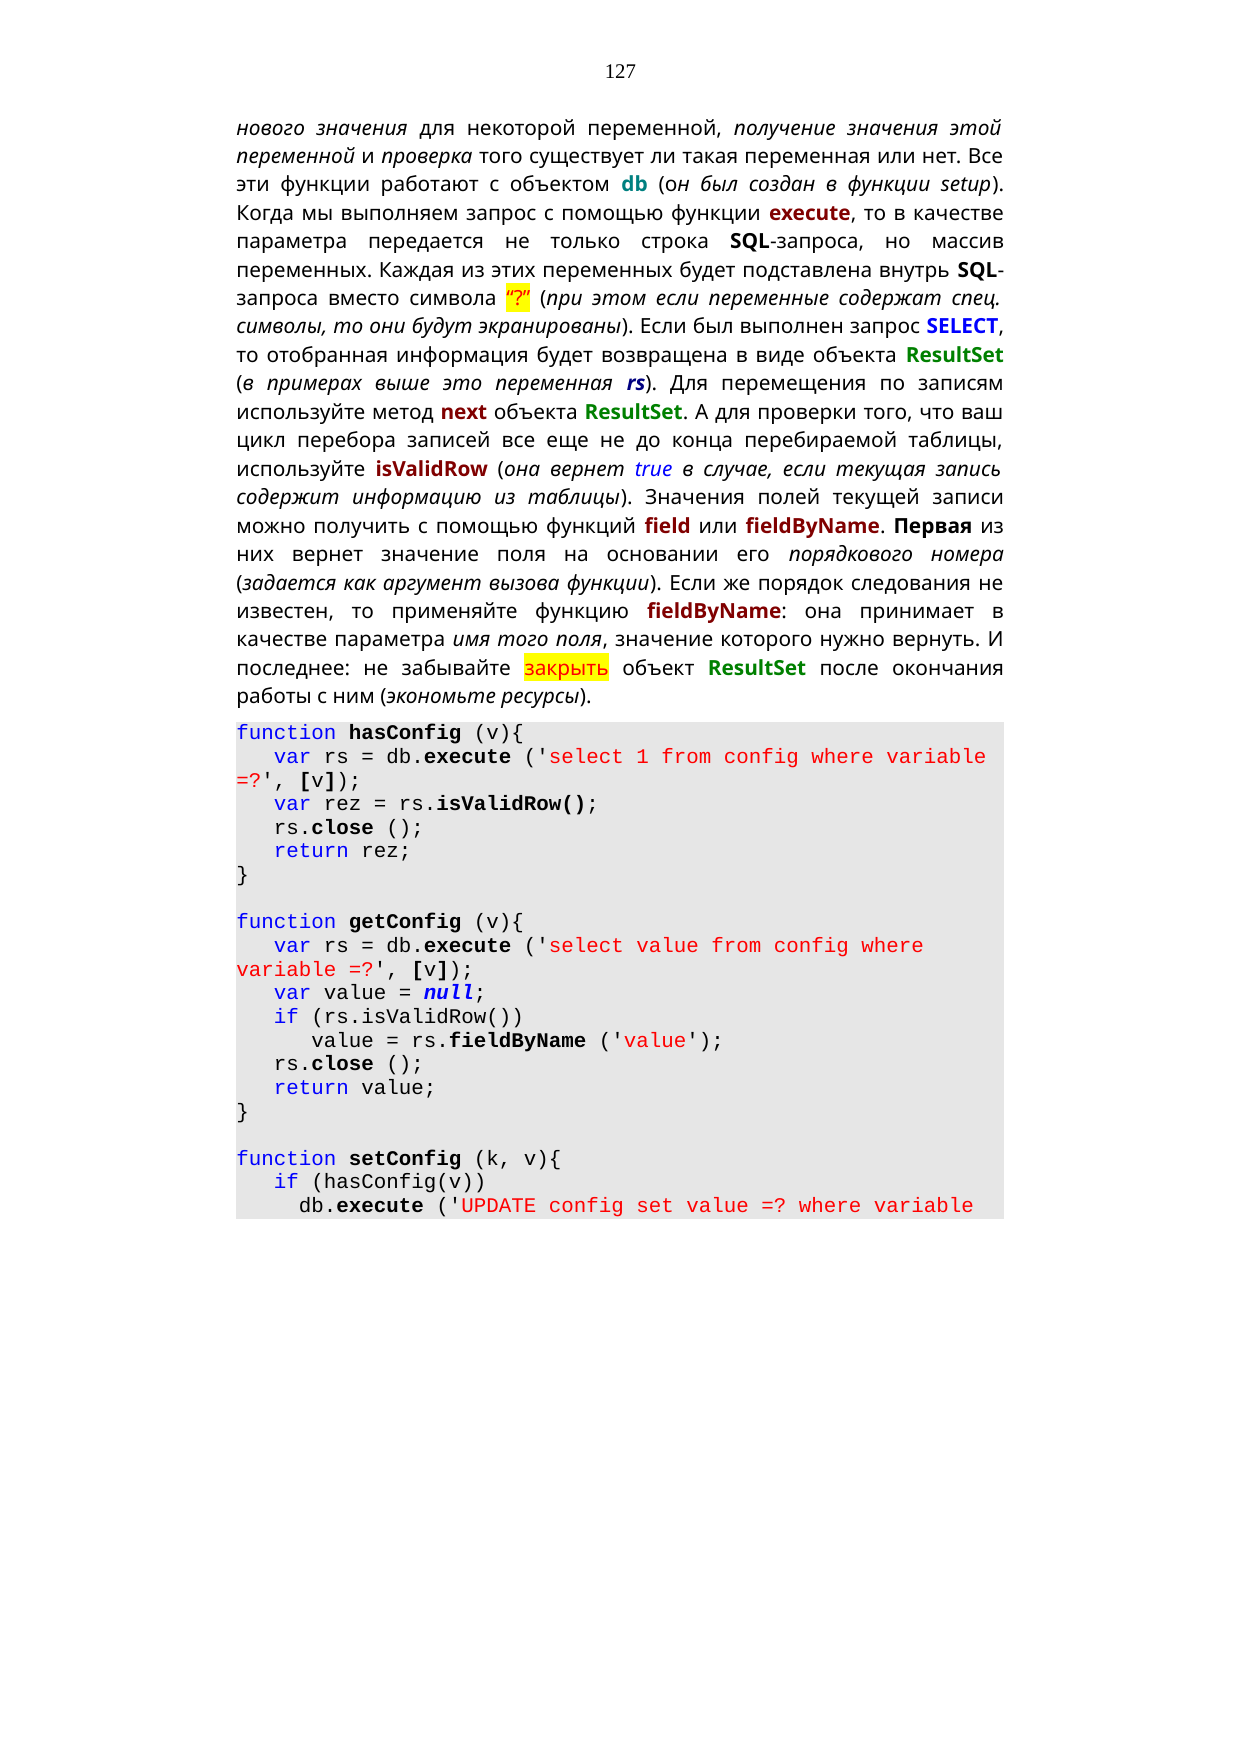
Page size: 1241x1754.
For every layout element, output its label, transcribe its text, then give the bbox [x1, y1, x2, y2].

text function setConfig (k, v){ [236, 1148, 1004, 1172]
text нового значения для некоторой переменной, получение значения этой переменной и проверка того существует ли такая переменная или нет. Все эти функции работают с объектом db (он был создан в функции setup). Когда мы выполняем запрос с помощью функции execute, то в качестве параметра передается не только строка SQL-запроса, но массив переменных. Каждая из этих переменных будет подставлена внутрь SQL-запроса вместо символа “?” (при этом если переменные содержат спец. символы, то они будут экранированы). Если был выполнен запрос SELECT, то отобранная информация будет возвращена в виде объекта ResultSet (в примерах выше это переменная rs). Для перемещения по записям используйте метод next объекта ResultSet. А для проверки того, что ваш цикл перебора записей все еще не до конца перебираемой таблицы, используйте isValidRow (она вернет true в случае, если текущая запись содержит информацию из таблицы). Значения полей текущей записи можно получить с помощью функций field или fieldByName. Первая из них вернет значение поля на основании его порядкового номера (задается как аргумент вызова функции). Если же порядок следования не известен, то применяйте функцию fieldByName: она принимает в качестве параметра имя того поля, значение которого нужно вернуть. И последнее: не забывайте закрыть объект ResultSet после окончания работы с ним (экономьте ресурсы). [236, 113, 1004, 710]
text var rez = rs.isValidRow(); [236, 793, 1004, 817]
text value = rs.fieldByName ('value'); [236, 1030, 1004, 1053]
text var value = null; [236, 982, 1004, 1006]
text } [236, 1101, 1004, 1124]
text } [236, 864, 1004, 888]
text function hasConfig (v){ [236, 722, 1004, 746]
text if (hasConfig(v)) [236, 1172, 1004, 1195]
text rs.close (); [236, 817, 1004, 841]
text var rs = db.execute ('select 1 from config where variable =?', [v]); [236, 746, 1004, 793]
text function getConfig (v){ [236, 911, 1004, 935]
text db.execute ('UPDATE config set value =? where variable [236, 1195, 1004, 1219]
text return rez; [236, 841, 1004, 864]
text if (rs.isValidRow()) [236, 1006, 1004, 1030]
text var rs = db.execute ('select value from config where variable =?', [v]); [236, 935, 1004, 982]
text rs.close (); [236, 1053, 1004, 1077]
text return value; [236, 1077, 1004, 1101]
